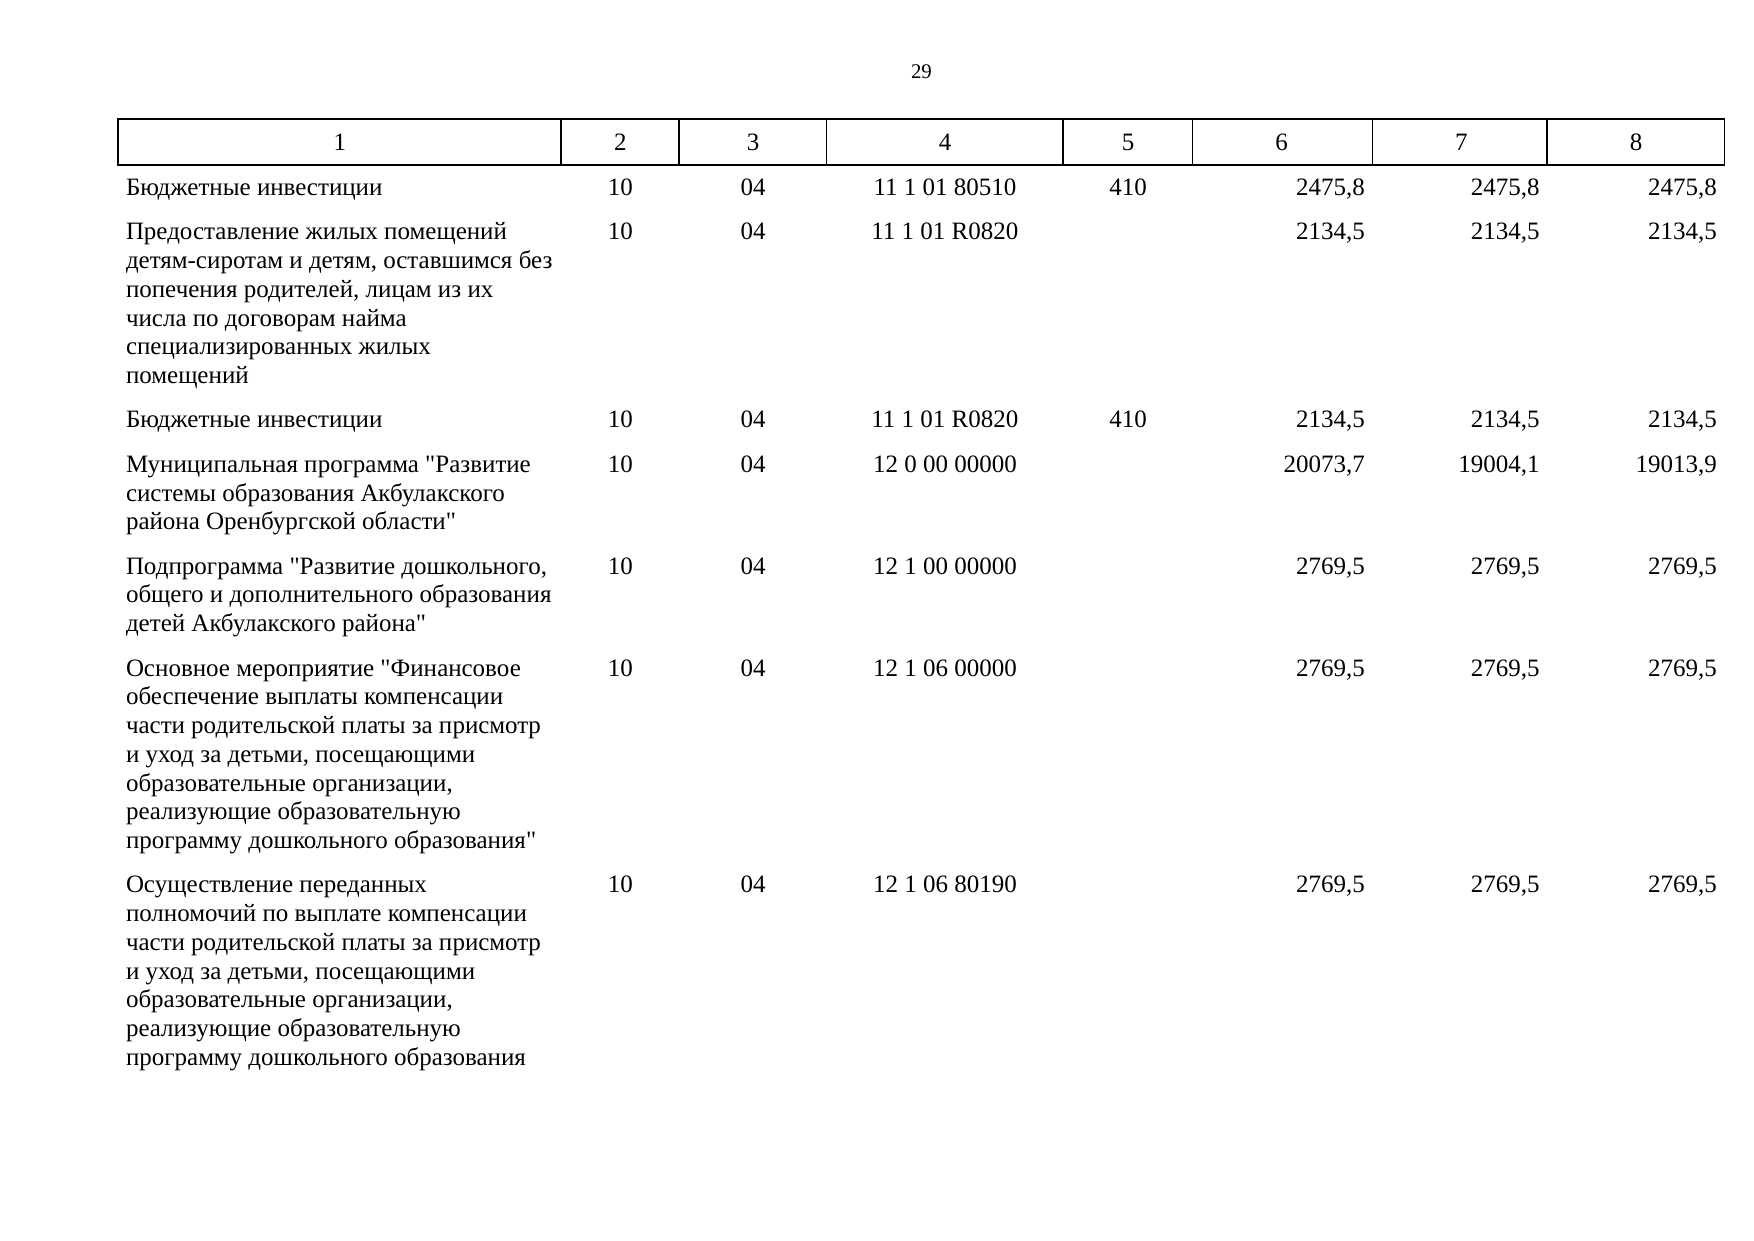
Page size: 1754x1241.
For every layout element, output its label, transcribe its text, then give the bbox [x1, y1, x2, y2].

table_header [1548, 120, 1724, 164]
table_header [562, 120, 678, 164]
table_cell 410 [1063, 397, 1193, 441]
table_cell 2475,8 [1547, 166, 1724, 208]
table_cell 04 [679, 862, 827, 1078]
table_cell 19013,9 [1547, 441, 1724, 543]
table_cell 2769,5 [1372, 645, 1547, 862]
table_cell 12 1 06 00000 [827, 645, 1063, 862]
table_header [1064, 120, 1192, 164]
table_header 6 [1201, 128, 1362, 156]
table_cell 2769,5 [1547, 543, 1724, 645]
table_cell 2475,8 [1372, 166, 1547, 208]
table_cell 12 1 00 00000 [827, 543, 1063, 645]
table_cell [1063, 441, 1193, 543]
table_cell Осуществление переданных полномочий по выплате компенсации части родительской платы за присмотр и уход за детьми, посещающими образовательные организации, реализующие образовательную программу дошкольного образования [118, 862, 561, 1078]
table_cell Бюджетные инвестиции [118, 166, 561, 208]
table_cell [1063, 209, 1193, 397]
table_cell 2769,5 [1193, 862, 1372, 1078]
table_cell 19004,1 [1372, 441, 1547, 543]
table_cell 10 [561, 397, 679, 441]
table_cell 10 [561, 166, 679, 208]
table_cell 2769,5 [1193, 543, 1372, 645]
table_cell 2134,5 [1193, 209, 1372, 397]
table_cell [1063, 543, 1193, 645]
table_cell 20073,7 [1193, 441, 1372, 543]
table_header 2 [569, 128, 671, 156]
table_header 4 [835, 128, 1055, 156]
table_cell 2134,5 [1193, 397, 1372, 441]
table_cell 04 [679, 209, 827, 397]
table_header 7 [1380, 128, 1542, 156]
table_header 8 [1555, 128, 1716, 156]
table_cell 2134,5 [1372, 397, 1547, 441]
table_cell 2134,5 [1372, 209, 1547, 397]
table_cell [1063, 862, 1193, 1078]
table_cell 11 1 01 R0820 [827, 209, 1063, 397]
table_cell 2769,5 [1547, 862, 1724, 1078]
table_header 5 [1071, 128, 1185, 156]
table_cell Муниципальная программа "Развитие системы образования Акбулакского района Оренбургской области" [118, 441, 561, 543]
table_cell 04 [679, 166, 827, 208]
table_cell 10 [561, 645, 679, 862]
table_cell 04 [679, 397, 827, 441]
table_cell 2134,5 [1547, 397, 1724, 441]
table_cell Бюджетные инвестиции [118, 397, 561, 441]
table_cell Основное мероприятие "Финансовое обеспечение выплаты компенсации части родительской платы за присмотр и уход за детьми, посещающими образовательные организации, реализующие образовательную программу дошкольного образования" [118, 645, 561, 862]
table_cell Подпрограмма "Развитие дошкольного, общего и дополнительного образования детей Акбулакского района" [118, 543, 561, 645]
table_cell 410 [1063, 166, 1193, 208]
table_header 1 [126, 128, 553, 156]
table_cell Предоставление жилых помещений детям-сиротам и детям, оставшимся без попечения родителей, лицам из их числа по договорам найма специализированных жилых помещений [118, 209, 561, 397]
table_header [1193, 120, 1372, 164]
table_cell 04 [679, 645, 827, 862]
table_cell 10 [561, 441, 679, 543]
table_cell 10 [561, 543, 679, 645]
table_cell 2769,5 [1193, 645, 1372, 862]
table_cell 2769,5 [1372, 862, 1547, 1078]
table_cell 11 1 01 R0820 [827, 397, 1063, 441]
table_cell 10 [561, 209, 679, 397]
table_cell 12 0 00 00000 [827, 441, 1063, 543]
table_cell 2134,5 [1547, 209, 1724, 397]
table_header [680, 120, 826, 164]
table_header [119, 120, 560, 164]
table_cell 04 [679, 543, 827, 645]
table_cell 2769,5 [1547, 645, 1724, 862]
table_header 3 [687, 128, 819, 156]
table_cell 2475,8 [1193, 166, 1372, 208]
table_cell 2769,5 [1372, 543, 1547, 645]
table_cell 11 1 01 80510 [827, 166, 1063, 208]
table_header [1373, 120, 1546, 164]
table_cell 12 1 06 80190 [827, 862, 1063, 1078]
table_header [827, 120, 1062, 164]
table_cell 04 [679, 441, 827, 543]
table_cell [1063, 645, 1193, 862]
table_cell 10 [561, 862, 679, 1078]
